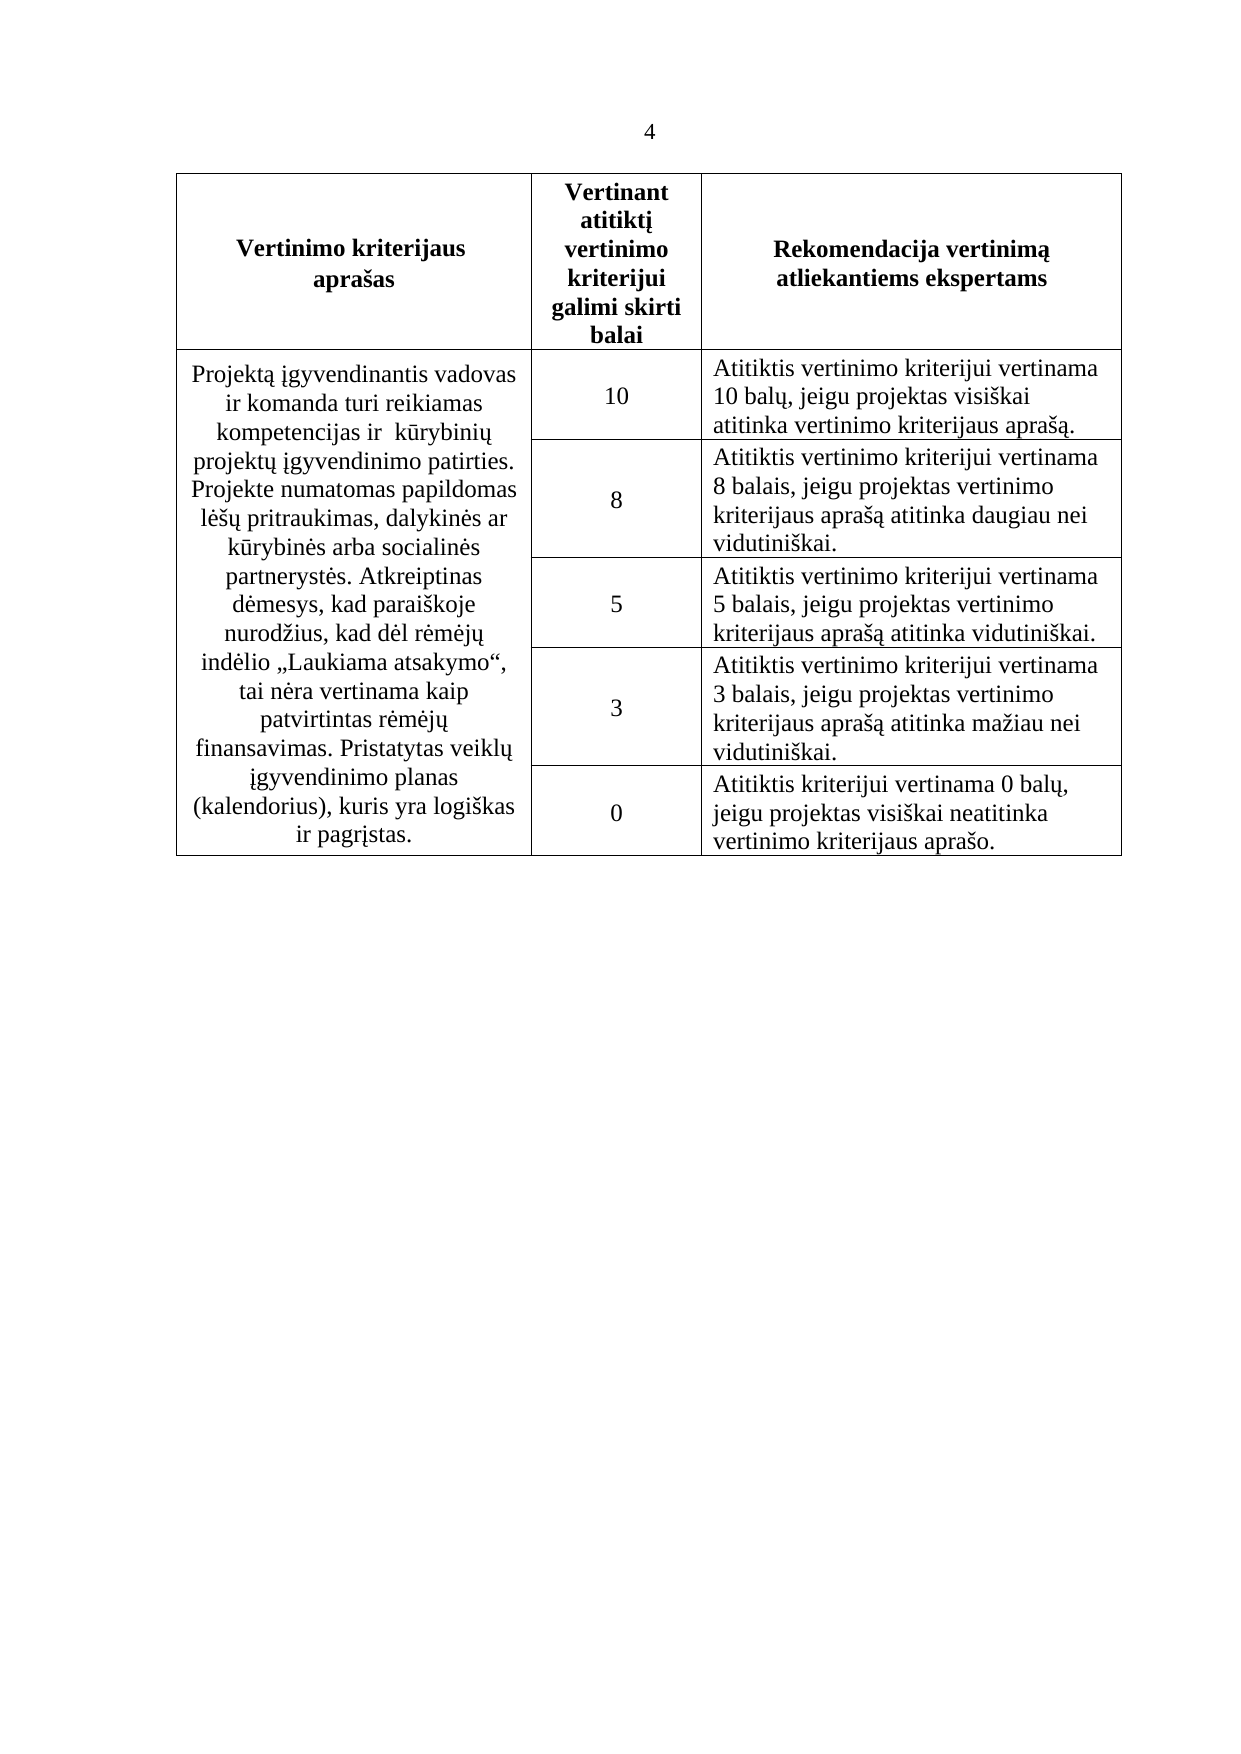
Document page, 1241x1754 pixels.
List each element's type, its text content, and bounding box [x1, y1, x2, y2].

table_cell 10 [532, 350, 701, 439]
table_cell Atitiktis kriterijui vertinama 0 balų, jeigu projektas visiškai neatitinka vertinimo kriterijaus aprašo. [702, 766, 1121, 855]
table_cell Atitiktis vertinimo kriterijui vertinama 5 balais, jeigu projektas vertinimo kriterijaus aprašą atitinka vidutiniškai. [702, 558, 1121, 647]
table_cell Atitiktis vertinimo kriterijui vertinama 3 balais, jeigu projektas vertinimo kriterijaus aprašą atitinka mažiau nei vidutiniškai. [702, 648, 1121, 765]
table_cell Projektą įgyvendinantis vadovas ir komanda turi reikiamas kompetencijas ir kūrybinių projektų įgyvendinimo patirties. Projekte numatomas papildomas lėšų pritraukimas, dalykinės ar kūrybinės arba socialinės partnerystės. Atkreiptinas dėmesys, kad paraiškoje nurodžius, kad dėl rėmėjų indėlio „Laukiama atsakymo“, tai nėra vertinama kaip patvirtintas rėmėjų finansavimas. Pristatytas veiklų įgyvendinimo planas (kalendorius), kuris yra logiškas ir pagrįstas. [177, 350, 531, 855]
table_cell Atitiktis vertinimo kriterijui vertinama 10 balų, jeigu projektas visiškai atitinka vertinimo kriterijaus aprašą. [702, 350, 1121, 439]
table_cell Atitiktis vertinimo kriterijui vertinama 8 balais, jeigu projektas vertinimo kriterijaus aprašą atitinka daugiau nei vidutiniškai. [702, 440, 1121, 557]
table_header Vertinimo kriterijaus aprašas [177, 174, 531, 349]
table_cell 5 [532, 558, 701, 647]
table_cell 8 [532, 440, 701, 557]
table_header Vertinant atitiktį vertinimo kriterijui galimi skirti balai [532, 174, 701, 349]
table_cell 3 [532, 648, 701, 765]
table_header Rekomendacija vertinimą atliekantiems ekspertams [702, 174, 1121, 349]
table_cell 0 [532, 766, 701, 855]
